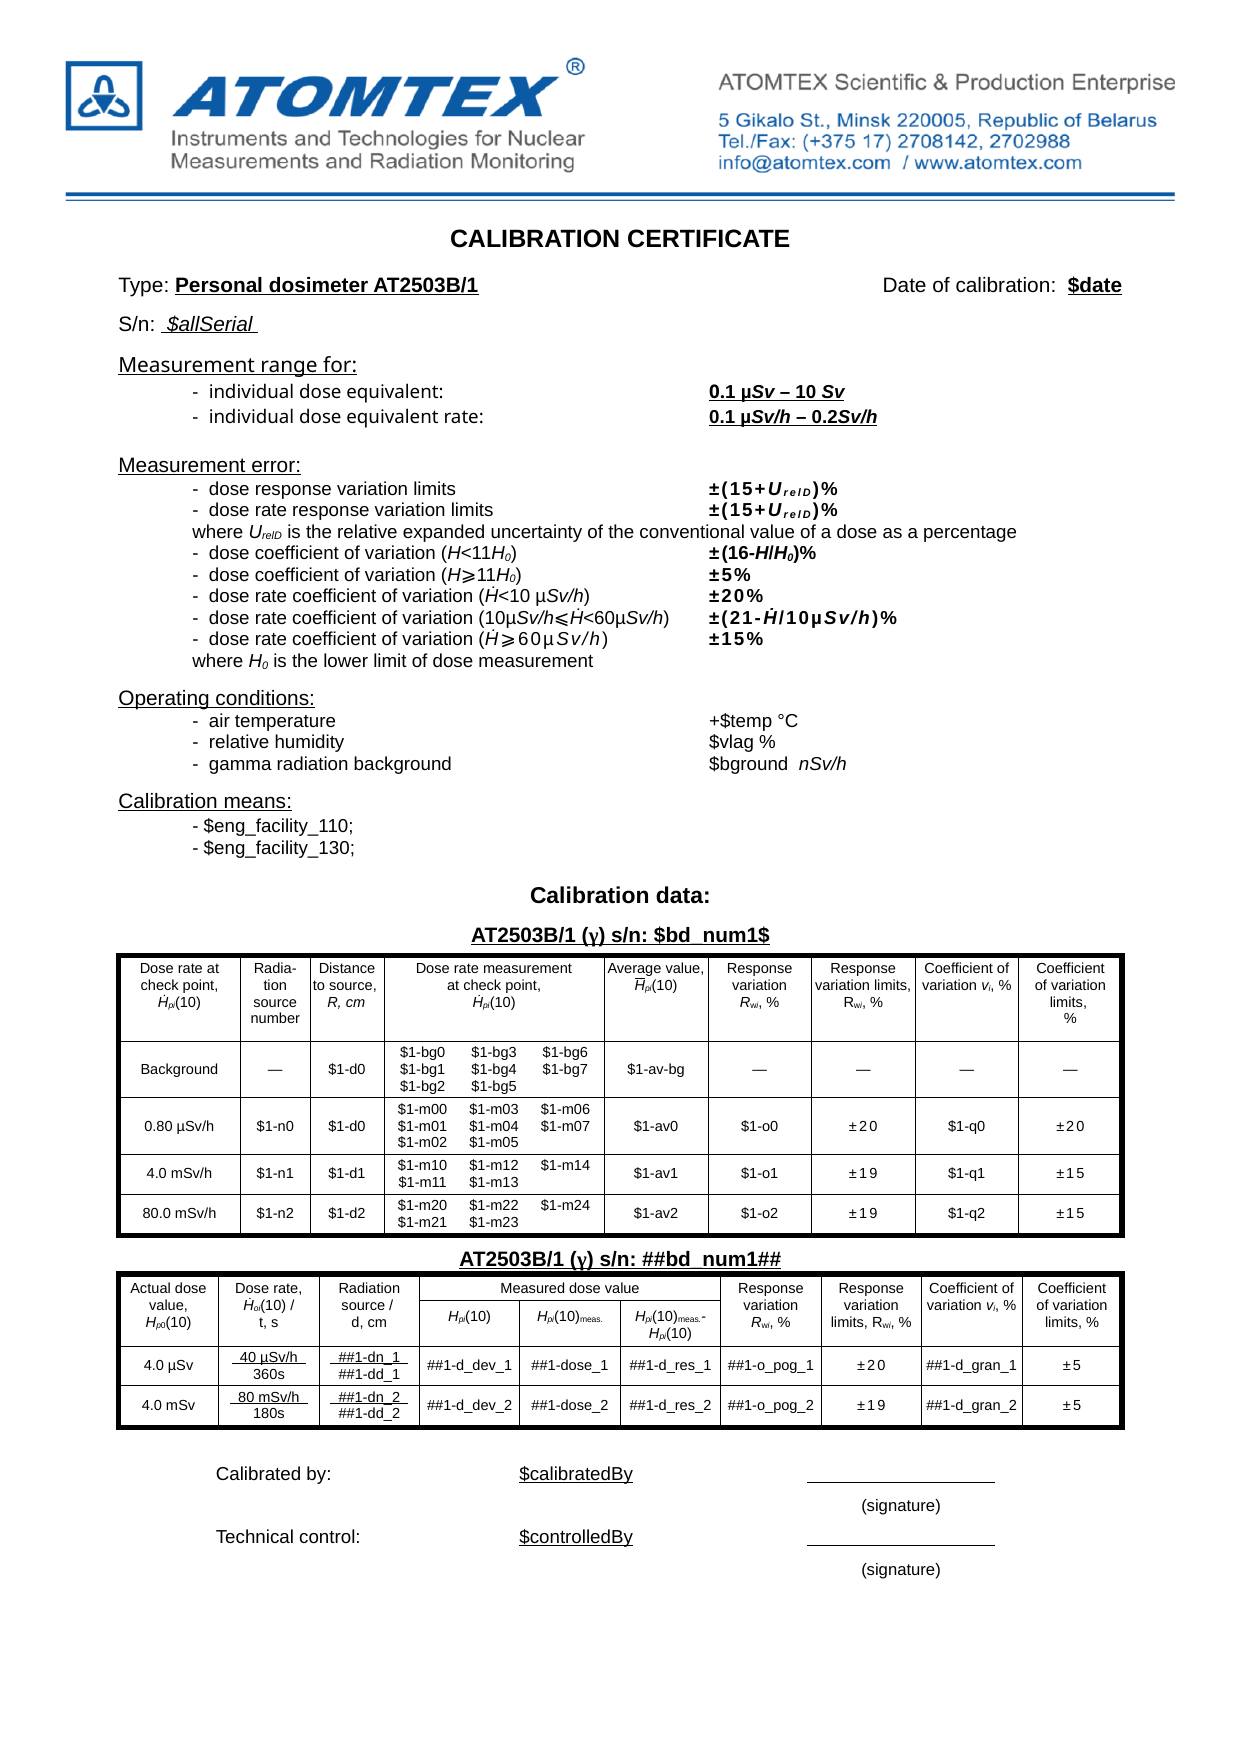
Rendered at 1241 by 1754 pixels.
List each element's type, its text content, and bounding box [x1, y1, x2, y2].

table_cell $1-m20 $1-m21 $1-m22 $1-m23 $1-m24 [385, 1195, 604, 1233]
table_cell Hpi(10)meas.-Hpi(10) [621, 1301, 720, 1346]
table_cell Average value, Ḣpi(10) [605, 958, 708, 1041]
table_cell Response variation Rwi, % [721, 1277, 821, 1346]
table_cell 0.80 µSv/h [121, 1098, 240, 1154]
table_cell 4.0 µSv [121, 1347, 218, 1385]
table_cell 4.0 mSv [121, 1386, 218, 1425]
table_header $calibratedBy [514, 1457, 771, 1490]
text CALIBRATION CERTIFICATE [118, 224, 1122, 253]
table_cell ##1-dose_2 [520, 1386, 620, 1425]
table_cell [514, 1554, 771, 1584]
text Measurement range for: - individual dose equivalent: 0.1 µSv – 10 Sv - individual dose equivalent rate: 0.1 µSv/h – 0.2Sv/h [118, 350, 1122, 453]
text Calibration means: - $eng_facility_110; - $eng_facility_130; [118, 789, 1122, 882]
table_cell — [812, 1042, 915, 1097]
table_cell ±19 [812, 1155, 915, 1193]
table_cell $1-d1 [311, 1155, 384, 1193]
table_cell Distance to source, R, сm [311, 958, 384, 1041]
table_cell $1-m00 $1-m01 $1-m02 $1-m03 $1-m04 $1-m05 $1-m06 $1-m07 [385, 1098, 604, 1154]
table_cell $1-av0 [605, 1098, 708, 1154]
table_cell — [709, 1042, 811, 1097]
table_cell $1-av1 [605, 1155, 708, 1193]
table_cell $1-m10 $1-m11 $1-m12 $1-m13 $1-m14 [385, 1155, 604, 1193]
text S/n: $allSerial [118, 311, 1122, 335]
table_cell ##1-d_res_2 [621, 1386, 720, 1425]
table_cell $1-o2 [709, 1195, 811, 1233]
table_cell 4.0 mSv/h [121, 1155, 240, 1193]
table_cell Measured dose value [420, 1277, 720, 1299]
table_cell Dose rate measurement at check point, Ḣpi(10) [385, 958, 604, 1041]
table_cell Response variation Rwi, % [709, 958, 811, 1041]
table_cell Radia-tion source number [241, 958, 310, 1041]
table_cell ##1-d_gran_2 [922, 1386, 1022, 1425]
table_cell [210, 1490, 513, 1521]
table_cell $1-q2 [916, 1195, 1018, 1233]
table_cell Actual dose value, Hp0(10) [121, 1277, 218, 1346]
table_header AT2503B/1 (γ) s/n: $bd_num1$ [118, 909, 1122, 953]
table_cell Background [121, 1042, 240, 1097]
table_cell Response variation limits, Rwi, % [822, 1277, 921, 1346]
table_cell (signature) [771, 1490, 1030, 1521]
table_cell Response variation limits, Rwi, % [812, 958, 915, 1041]
table_cell $1-av2 [605, 1195, 708, 1233]
table_cell ##1-d_gran_1 [922, 1347, 1022, 1385]
table_cell $1-o0 [709, 1098, 811, 1154]
table_cell $1-q0 [916, 1098, 1018, 1154]
table_cell $1-bg0 $1-bg1 $1-bg2 $1-bg3 $1-bg4 $1-bg5 $1-bg6 $1-bg7 [385, 1042, 604, 1097]
table_cell $1-o1 [709, 1155, 811, 1193]
table_cell ±5 [1023, 1347, 1119, 1385]
table_cell Coefficient of variation vi, % [916, 958, 1018, 1041]
table_cell $1-n0 [241, 1098, 310, 1154]
table_cell [771, 1521, 1030, 1554]
table_cell ±15 [1019, 1155, 1119, 1193]
table_cell ##1-dn_1 ##1-dd_1 [320, 1347, 419, 1385]
text Calibration data: [118, 882, 1122, 908]
table_cell Hpi(10) [420, 1301, 519, 1346]
table_cell Coefficient of variation limits, % [1023, 1277, 1119, 1346]
table_cell $controlledBy [514, 1521, 771, 1554]
table_cell (signature) [771, 1554, 1030, 1584]
table_cell Dose rate at check point, Ḣpi(10) [121, 958, 240, 1041]
table_cell ±19 [812, 1195, 915, 1233]
table_cell 40 µSv/h 360s [219, 1347, 319, 1385]
table_cell $1-d0 [311, 1098, 384, 1154]
table_cell ±5 [1023, 1386, 1119, 1425]
table_cell $1-n2 [241, 1195, 310, 1233]
text Type: Personal dosimeter AT2503B/1 Date of calibration: $date [118, 273, 1122, 297]
table_cell [210, 1554, 513, 1584]
table_cell $1-d2 [311, 1195, 384, 1233]
table_cell ##1-o_pog_1 [721, 1347, 821, 1385]
table_cell ±19 [822, 1386, 921, 1425]
text - dose coefficient of variation (H<11H0) ±(16-H/H0)% - dose coefficient of variation (H⩾11H0) ±5% - dose rate coefficient of variation (Ḣ<10 µSv/h) ±20% - dose rate coefficient of variation (10µSv/h⩽Ḣ<60µSv/h) ±(21-Ḣ/10µSv/h)% - dose rate coefficient of variation (Ḣ⩾60µSv/h) ±15% where H0 is the lower limit of dose measurement [118, 542, 1122, 671]
table_cell [514, 1490, 771, 1521]
table_cell Dose rate, Ḣoi(10) / t, s [219, 1277, 319, 1346]
table_cell Hpi(10)meas. [520, 1301, 620, 1346]
table_cell Coefficient of variation limits, % [1019, 958, 1119, 1041]
table_cell — [1019, 1042, 1119, 1097]
table_cell — [241, 1042, 310, 1097]
text - dose response variation limits ±(15+UrelD)% - dose rate response variation limits ±(15+UrelD)% where UrelD is the relative expanded uncertainty of the conventional value of a dose as a percentage [118, 477, 1122, 542]
table_cell 80.0 mSv/h [121, 1195, 240, 1233]
table_cell $1-d0 [311, 1042, 384, 1097]
table_cell ##1-dose_1 [520, 1347, 620, 1385]
table_cell ±20 [1019, 1098, 1119, 1154]
text Measurement error: [118, 453, 1122, 477]
table_header [771, 1457, 1030, 1490]
table_cell Coefficient of variation vi, % [922, 1277, 1022, 1346]
table_cell ##1-d_dev_2 [420, 1386, 519, 1425]
table_cell — [916, 1042, 1018, 1097]
table_cell ±20 [812, 1098, 915, 1154]
table_cell ##1-d_res_1 [621, 1347, 720, 1385]
table_cell $1-q1 [916, 1155, 1018, 1193]
table_cell $1-av-bg [605, 1042, 708, 1097]
table_header AT2503B/1 (γ) s/n: ##bd_num1## [118, 1238, 1122, 1271]
table_cell $1-n1 [241, 1155, 310, 1193]
text Operating conditions: - air temperature +$temp °C - relative humidity $vlag % - gamma radiation background $bground nSv/h [118, 686, 1122, 774]
table_cell ##1-o_pog_2 [721, 1386, 821, 1425]
table_cell ±20 [822, 1347, 921, 1385]
table_cell ##1-dn_2 ##1-dd_2 [320, 1386, 419, 1425]
table_cell Radiation source / d, cm [320, 1277, 419, 1346]
table_cell ##1-d_dev_1 [420, 1347, 519, 1385]
table_header Calibrated by: [210, 1457, 513, 1490]
table_cell ±15 [1019, 1195, 1119, 1233]
table_cell Technical control: [210, 1521, 513, 1554]
table_cell 80 mSv/h 180s [219, 1386, 319, 1425]
